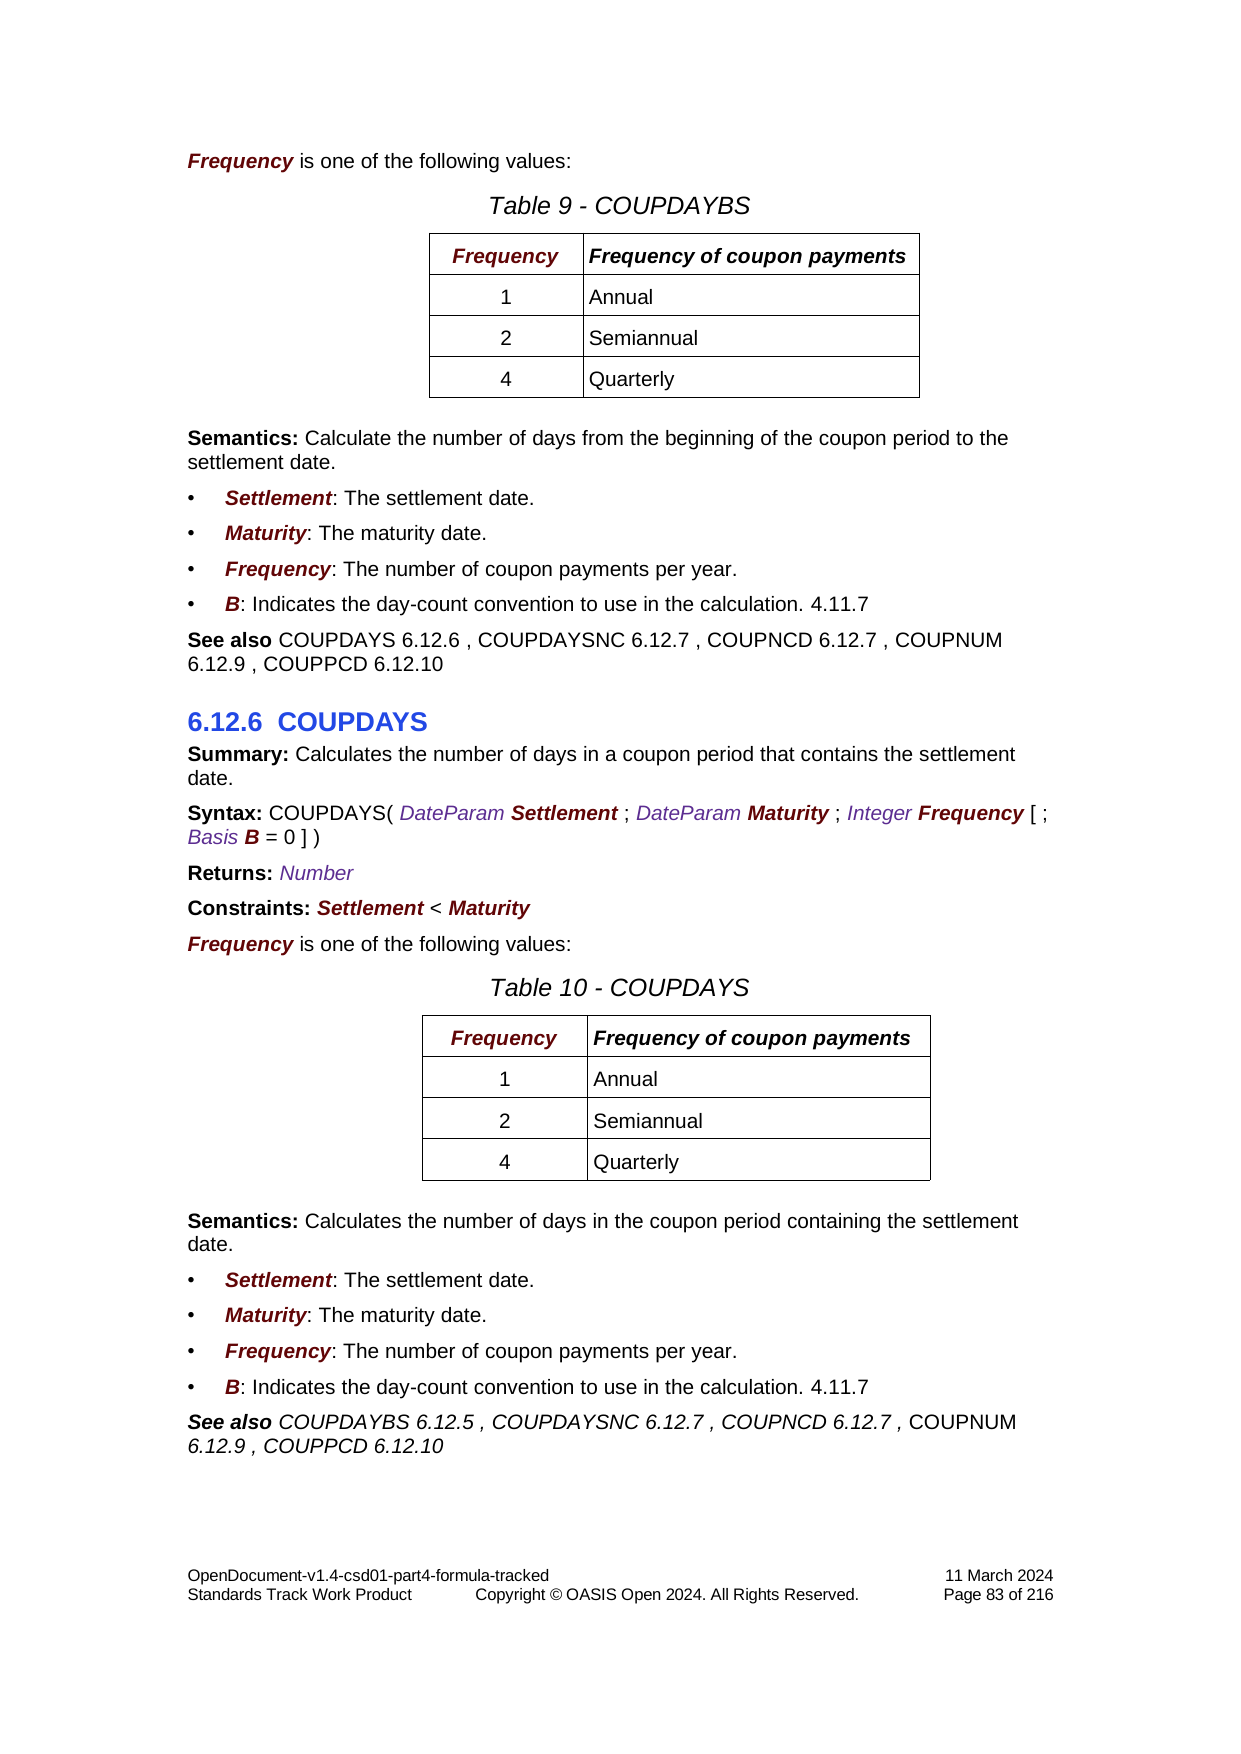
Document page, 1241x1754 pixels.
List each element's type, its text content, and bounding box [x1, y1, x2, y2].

text Semantics: Calculates the number of days in the coupon period containing the settlement date. [187, 1186, 1053, 1256]
text Summary: Calculates the number of days in a coupon period that contains the settlement date. [187, 743, 1053, 790]
table_cell Annual [584, 275, 919, 315]
table_header Frequency [423, 1016, 587, 1056]
text Syntax: COUPDAYS( DateParam Settlement ; DateParam Maturity ; Integer Frequency [ ; Basis B = 0 ] ) [187, 802, 1053, 849]
list B: Indicates the day-count convention to use in the calculation. 4.11.7 [187, 1375, 1053, 1399]
table_cell 1 [423, 1057, 587, 1097]
table_cell Quarterly [588, 1139, 930, 1179]
table_cell 2 [430, 316, 583, 356]
list Frequency: The number of coupon payments per year. [187, 557, 1053, 581]
table_cell Quarterly [584, 357, 919, 397]
text See also COUPDAYBS 6.12.5 , COUPDAYSNC 6.12.7 , COUPNCD 6.12.7 , COUPNUM 6.12.9 , COUPPCD 6.12.10 [187, 1411, 1053, 1458]
table_cell Semiannual [584, 316, 919, 356]
list Settlement: The settlement date. [187, 1268, 1053, 1292]
table_header Frequency of coupon payments [588, 1016, 930, 1056]
list Maturity: The maturity date. [187, 522, 1053, 545]
subtitle COUPDAYS [187, 707, 1053, 737]
text Semantics: Calculate the number of days from the beginning of the coupon period to the settlement date. [187, 403, 1053, 474]
list Settlement: The settlement date. [187, 486, 1053, 509]
list Frequency: The number of coupon payments per year. [187, 1339, 1053, 1363]
table_cell 1 [430, 275, 583, 315]
text Table 9 - COUPDAYBS [187, 192, 1053, 220]
text Frequency is one of the following values: [187, 150, 1053, 173]
list Maturity: The maturity date. [187, 1304, 1053, 1327]
table_cell 4 [423, 1139, 587, 1179]
table_cell 2 [423, 1098, 587, 1138]
text Constraints: Settlement < Maturity [187, 897, 1053, 920]
table_header Frequency of coupon payments [584, 234, 919, 274]
text See also COUPDAYS 6.12.6 , COUPDAYSNC 6.12.7 , COUPNCD 6.12.7 , COUPNUM 6.12.9 , COUPPCD 6.12.10 [187, 628, 1053, 676]
text Frequency is one of the following values: [187, 932, 1053, 956]
list B: Indicates the day-count convention to use in the calculation. 4.11.7 [187, 593, 1053, 616]
table_cell 4 [430, 357, 583, 397]
table_header Frequency [430, 234, 583, 274]
text Returns: Number [187, 861, 1053, 884]
table_cell Semiannual [588, 1098, 930, 1138]
table_cell Annual [588, 1057, 930, 1097]
text Table 10 - COUPDAYS [187, 974, 1053, 1002]
